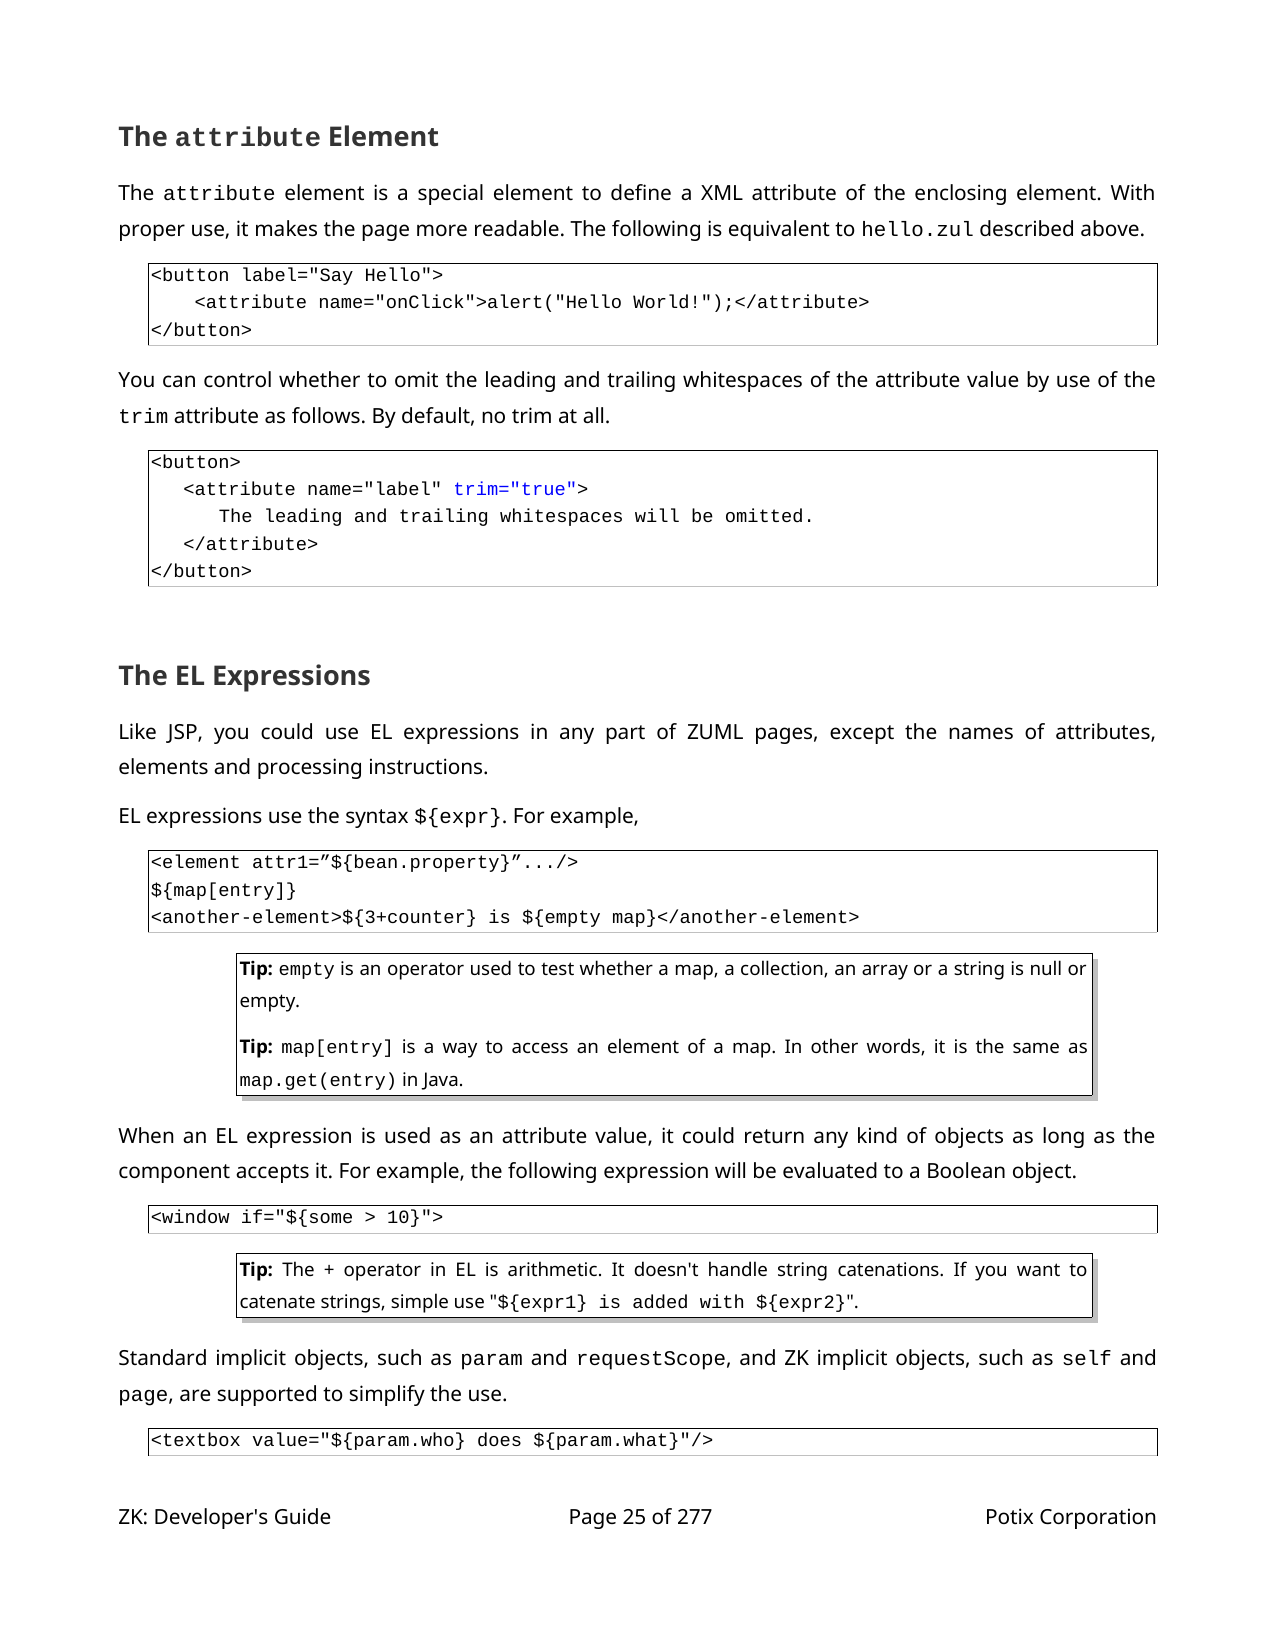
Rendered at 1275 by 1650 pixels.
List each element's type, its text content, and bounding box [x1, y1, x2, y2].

text Tip: map[entry] is a way to access an element of a map. In other words, it is the same as map.get(entry) in Java. [237, 1031, 1092, 1095]
text When an EL expression is used as an attribute value, it could return any kind of objects as long as the component accepts it. For example, the following expression will be evaluated to a Boolean object. [118, 1121, 1157, 1185]
text Tip: The + operator in EL is arithmetic. It doesn't handle string catenations. If you want to catenate strings, simple use "${expr1} is added with ${expr2}". [237, 1254, 1092, 1317]
text <attribute name="label" trim="true"> [149, 477, 1157, 501]
text <element attr1=”${bean.property}”.../> [149, 851, 1157, 875]
text ${map[entry]} [149, 878, 1157, 902]
text <button> [149, 451, 1157, 474]
text <another-element>${3+counter} is ${empty map}</another-element> [149, 905, 1157, 932]
text Like JSP, you could use EL expressions in any part of ZUML pages, except the names of attributes, elements and processing instructions. [118, 717, 1157, 781]
text <attribute name="onClick">alert("Hello World!");</attribute> [149, 290, 1157, 315]
text You can control whether to omit the leading and trailing whitespaces of the attribute value by use of the trim attribute as follows. By default, no trim at all. [118, 366, 1157, 429]
subtitle The attribute Element [118, 118, 1157, 155]
text Standard implicit objects, such as param and requestScope, and ZK implicit objects, such as self and page, are supported to simplify the use. [118, 1343, 1157, 1408]
text </attribute> [149, 531, 1157, 556]
subtitle The EL Expressions [118, 657, 1157, 693]
text <button label="Say Hello"> [149, 264, 1157, 287]
text <window if="${some > 10}"> [149, 1206, 1157, 1233]
text Tip: empty is an operator used to test whether a map, a collection, an array or a string is null or empty. [237, 954, 1092, 1013]
text The attribute element is a special element to define a XML attribute of the enclosing element. With proper use, it makes the page more readable. The following is equivalent to hello.zul described above. [118, 178, 1157, 243]
text </button> [149, 559, 1157, 586]
text <textbox value="${param.who} does ${param.what}"/> [149, 1429, 1157, 1455]
text </button> [149, 318, 1157, 345]
text The leading and trailing whitespaces will be omitted. [149, 504, 1157, 528]
text EL expressions use the syntax ${expr}. For example, [118, 801, 1157, 830]
